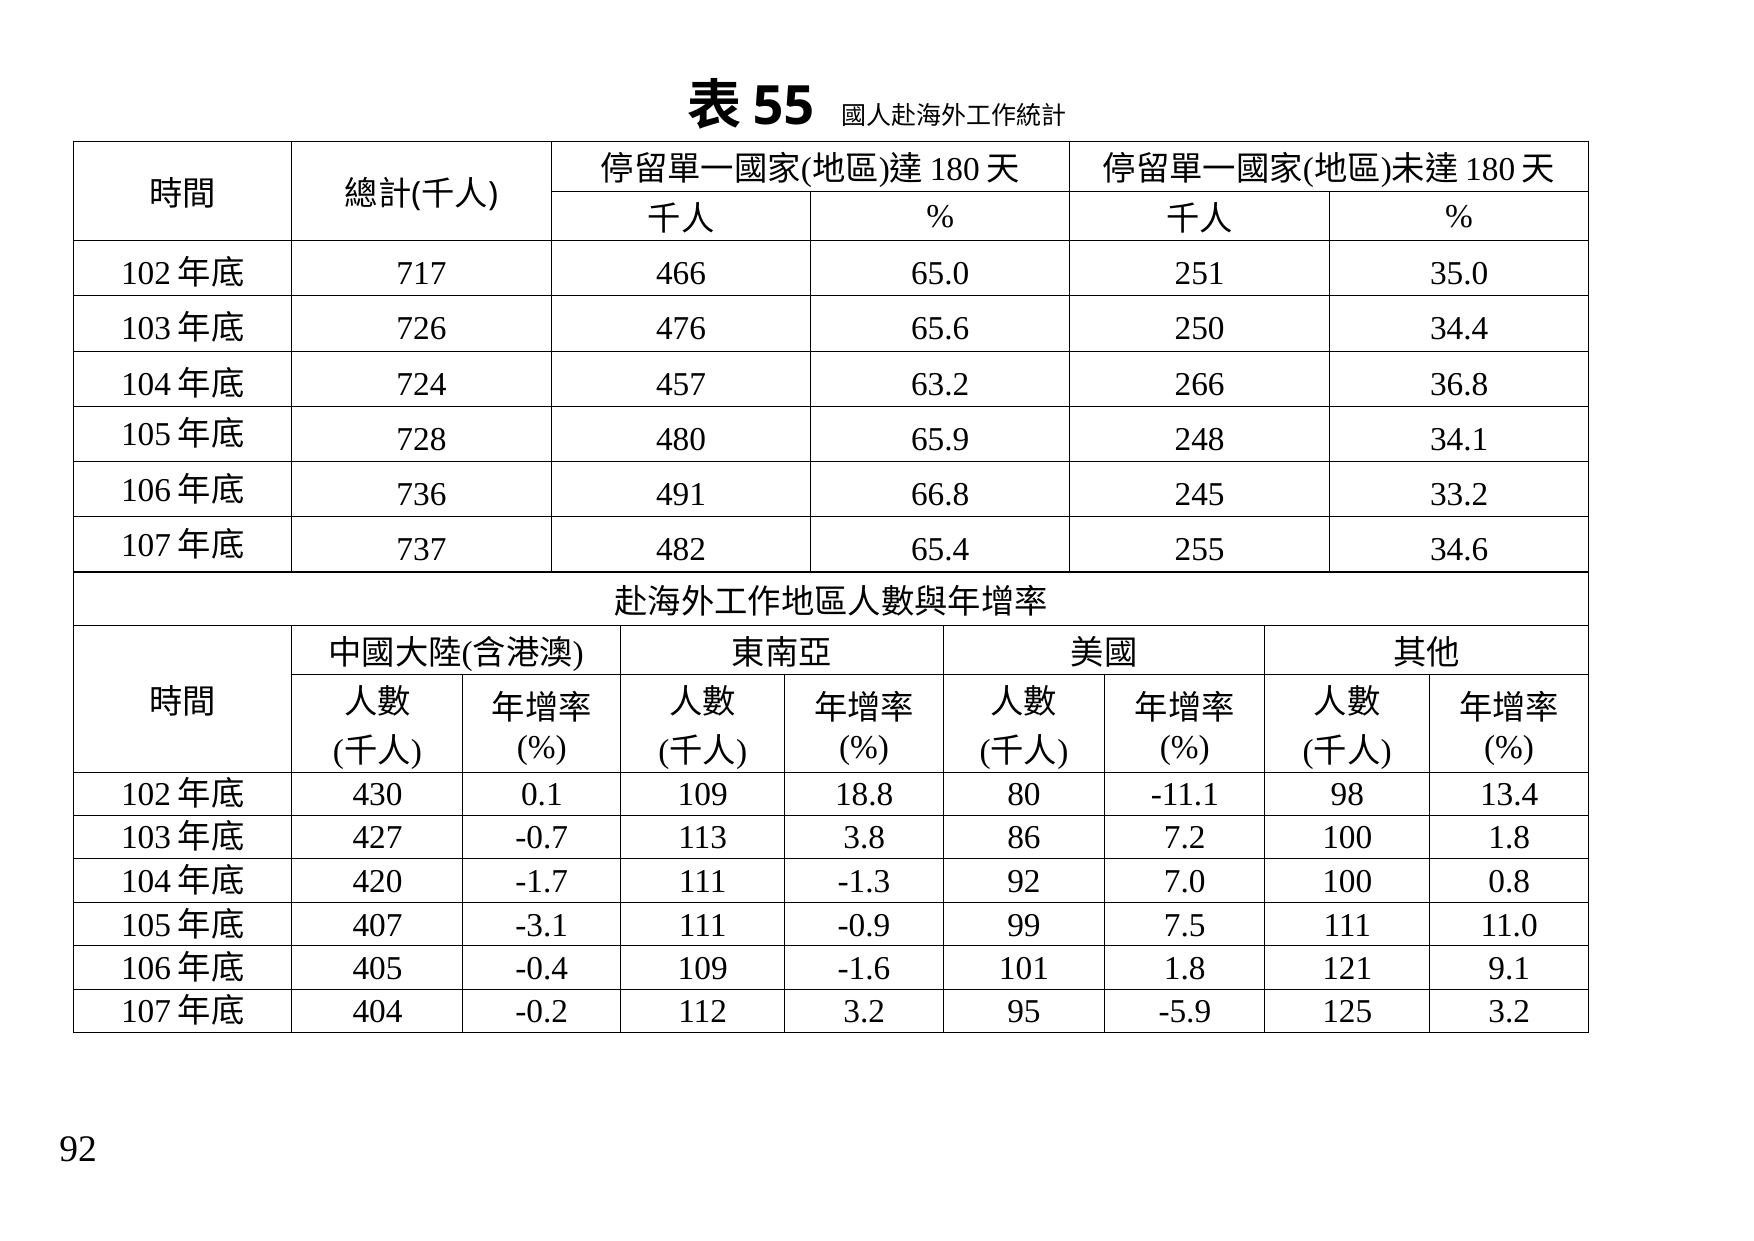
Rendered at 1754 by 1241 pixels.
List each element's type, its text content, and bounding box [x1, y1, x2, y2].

table_cell -1.7 [463, 859, 620, 902]
table_cell 7.5 [1105, 903, 1264, 945]
table_cell 34.1 [1330, 407, 1588, 461]
table_cell 736 [292, 462, 551, 516]
table_cell 人數 (千人) [292, 675, 462, 772]
table_cell 86 [944, 816, 1104, 858]
table_cell 3.2 [1430, 990, 1588, 1032]
table_cell 34.6 [1330, 517, 1588, 571]
table_cell 3.2 [785, 990, 943, 1032]
table_cell 420 [292, 859, 462, 902]
table_cell 中國大陸(含港澳) [292, 626, 620, 674]
table_cell 404 [292, 990, 462, 1032]
table_header 總計(千人) [292, 142, 551, 240]
table_cell 33.2 [1330, 462, 1588, 516]
table_cell 125 [1265, 990, 1429, 1032]
table_cell 728 [292, 407, 551, 461]
table_cell -0.4 [463, 946, 620, 989]
table_cell 時間 [74, 626, 291, 772]
table_header 停留單一國家(地區)未達180天 [1070, 142, 1588, 191]
table_cell 人數 (千人) [621, 675, 784, 772]
table_cell 102年底 [74, 241, 291, 295]
table_cell 36.8 [1330, 352, 1588, 406]
table_cell 111 [621, 859, 784, 902]
table_cell 100 [1265, 816, 1429, 858]
table_cell 美國 [944, 626, 1264, 674]
table_cell 112 [621, 990, 784, 1032]
table_cell 千人 [552, 192, 810, 240]
table_cell 千人 [1070, 192, 1329, 240]
table_cell 251 [1070, 241, 1329, 295]
table_cell 457 [552, 352, 810, 406]
table_cell 98 [1265, 773, 1429, 814]
table_cell 407 [292, 903, 462, 945]
table_cell % [1330, 192, 1588, 240]
table_cell 466 [552, 241, 810, 295]
table_cell 104年底 [74, 859, 291, 902]
table_cell 107年底 [74, 990, 291, 1032]
table_cell -1.6 [785, 946, 943, 989]
table_cell 109 [621, 773, 784, 814]
table_cell 65.9 [811, 407, 1069, 461]
table_cell 104年底 [74, 352, 291, 406]
table_cell 476 [552, 296, 810, 351]
table_cell 年增率(%) [463, 675, 620, 772]
table_cell 107年底 [74, 517, 291, 571]
table_cell -0.2 [463, 990, 620, 1032]
table_cell 7.2 [1105, 816, 1264, 858]
table_cell -3.1 [463, 903, 620, 945]
table_cell 105年底 [74, 903, 291, 945]
table_cell 737 [292, 517, 551, 571]
table_cell 66.8 [811, 462, 1069, 516]
table_cell 95 [944, 990, 1104, 1032]
table_cell 80 [944, 773, 1104, 814]
table_cell % [811, 192, 1069, 240]
table_cell 105年底 [74, 407, 291, 461]
table_cell 0.8 [1430, 859, 1588, 902]
table_cell 年增率(%) [1430, 675, 1588, 772]
text 表55 國人赴海外工作統計 [59, 62, 1636, 141]
table_cell 3.8 [785, 816, 943, 858]
table_cell 99 [944, 903, 1104, 945]
table_cell 65.0 [811, 241, 1069, 295]
table_cell 103年底 [74, 816, 291, 858]
table_cell 111 [621, 903, 784, 945]
table_cell 255 [1070, 517, 1329, 571]
table_cell -5.9 [1105, 990, 1264, 1032]
table_cell 103年底 [74, 296, 291, 351]
table_cell 101 [944, 946, 1104, 989]
table_cell 65.6 [811, 296, 1069, 351]
table_cell -11.1 [1105, 773, 1264, 814]
table_cell 1.8 [1430, 816, 1588, 858]
table_cell 其他 [1265, 626, 1588, 674]
table_header 時間 [74, 142, 291, 240]
table_cell 266 [1070, 352, 1329, 406]
table_cell 724 [292, 352, 551, 406]
table_cell 717 [292, 241, 551, 295]
table_cell 106年底 [74, 462, 291, 516]
table_cell 100 [1265, 859, 1429, 902]
table_cell 109 [621, 946, 784, 989]
table_cell 65.4 [811, 517, 1069, 571]
table_cell 年增率(%) [785, 675, 943, 772]
table_cell 9.1 [1430, 946, 1588, 989]
table_cell 430 [292, 773, 462, 814]
table_cell 248 [1070, 407, 1329, 461]
table_cell 245 [1070, 462, 1329, 516]
table_cell 18.8 [785, 773, 943, 814]
table_header 停留單一國家(地區)達180天 [552, 142, 1069, 191]
table_cell 人數 (千人) [1265, 675, 1429, 772]
table_cell 赴海外工作地區人數與年增率 [74, 573, 1588, 625]
table_cell -0.9 [785, 903, 943, 945]
table_cell 63.2 [811, 352, 1069, 406]
table_cell 113 [621, 816, 784, 858]
table_cell 480 [552, 407, 810, 461]
table_cell 491 [552, 462, 810, 516]
table_cell 92 [944, 859, 1104, 902]
table_cell 726 [292, 296, 551, 351]
table_cell 405 [292, 946, 462, 989]
table_cell 102年底 [74, 773, 291, 814]
table_cell 35.0 [1330, 241, 1588, 295]
table_cell 0.1 [463, 773, 620, 814]
table_cell 7.0 [1105, 859, 1264, 902]
table_cell 11.0 [1430, 903, 1588, 945]
table_cell 年增率(%) [1105, 675, 1264, 772]
table_cell 482 [552, 517, 810, 571]
table_cell 東南亞 [621, 626, 943, 674]
table_cell -1.3 [785, 859, 943, 902]
table_cell 13.4 [1430, 773, 1588, 814]
table_cell 121 [1265, 946, 1429, 989]
table_cell 34.4 [1330, 296, 1588, 351]
table_cell 人數 (千人) [944, 675, 1104, 772]
table_cell 111 [1265, 903, 1429, 945]
table_cell 250 [1070, 296, 1329, 351]
table_cell -0.7 [463, 816, 620, 858]
table_cell 106年底 [74, 946, 291, 989]
table_cell 427 [292, 816, 462, 858]
table_cell 1.8 [1105, 946, 1264, 989]
